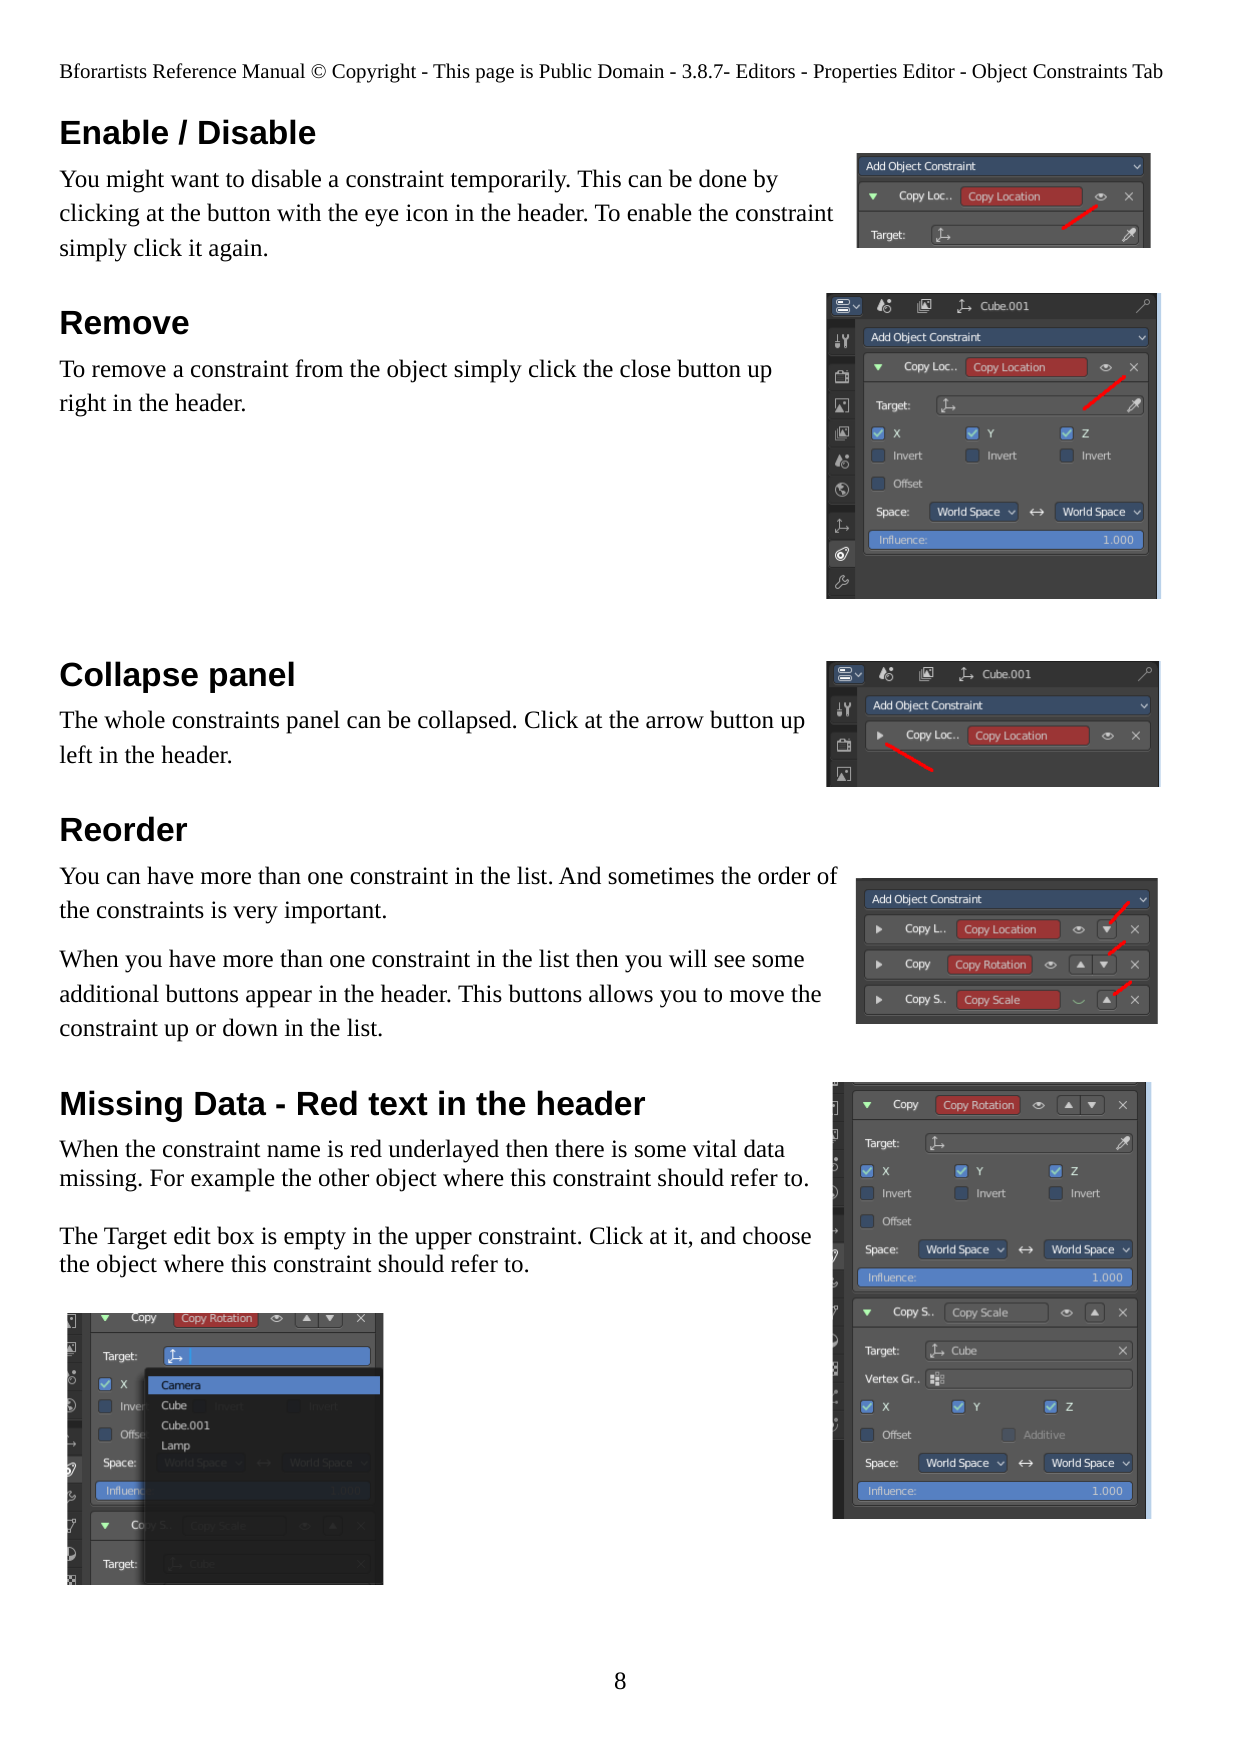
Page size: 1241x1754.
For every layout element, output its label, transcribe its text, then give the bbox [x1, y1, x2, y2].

picture [67, 1313, 384, 1585]
subtitle [1152, 1083, 1181, 1122]
text You can have more than one constraint in the list. And sometimes the order of the constraints is very important. [59, 861, 1181, 924]
picture [826, 661, 1161, 787]
subtitle [1162, 303, 1181, 341]
picture [855, 878, 1158, 1024]
picture [856, 153, 1151, 248]
subtitle Collapse panel [59, 654, 1181, 693]
text When you have more than one constraint in the list then you will see some additional buttons appear in the header. This buttons allows you to move the constraint up or down in the list. [59, 944, 1181, 1042]
text You might want to disable a constraint temporarily. This can be done by clicking at the button with the eye icon in the header. To enable the constraint simply click it again. [59, 164, 1181, 261]
subtitle Enable / Disable [59, 113, 1181, 151]
picture [832, 1082, 1152, 1519]
text To remove a constraint from the object simply click the close button up right in the header. [59, 354, 826, 417]
subtitle Reorder [59, 810, 1181, 848]
text The Target edit box is empty in the upper constraint. Click at it, and choose the object where this constraint should refer to. [59, 1221, 832, 1278]
text The whole constraints panel can be collapsed. Click at the arrow button up left in the header. [59, 706, 826, 769]
picture [826, 293, 1162, 599]
subtitle Remove [59, 303, 826, 341]
text When the constraint name is red underlayed then there is some vital data missing. For example the other object where this constraint should refer to. [59, 1134, 832, 1192]
subtitle Missing Data - Red text in the header [59, 1083, 832, 1122]
